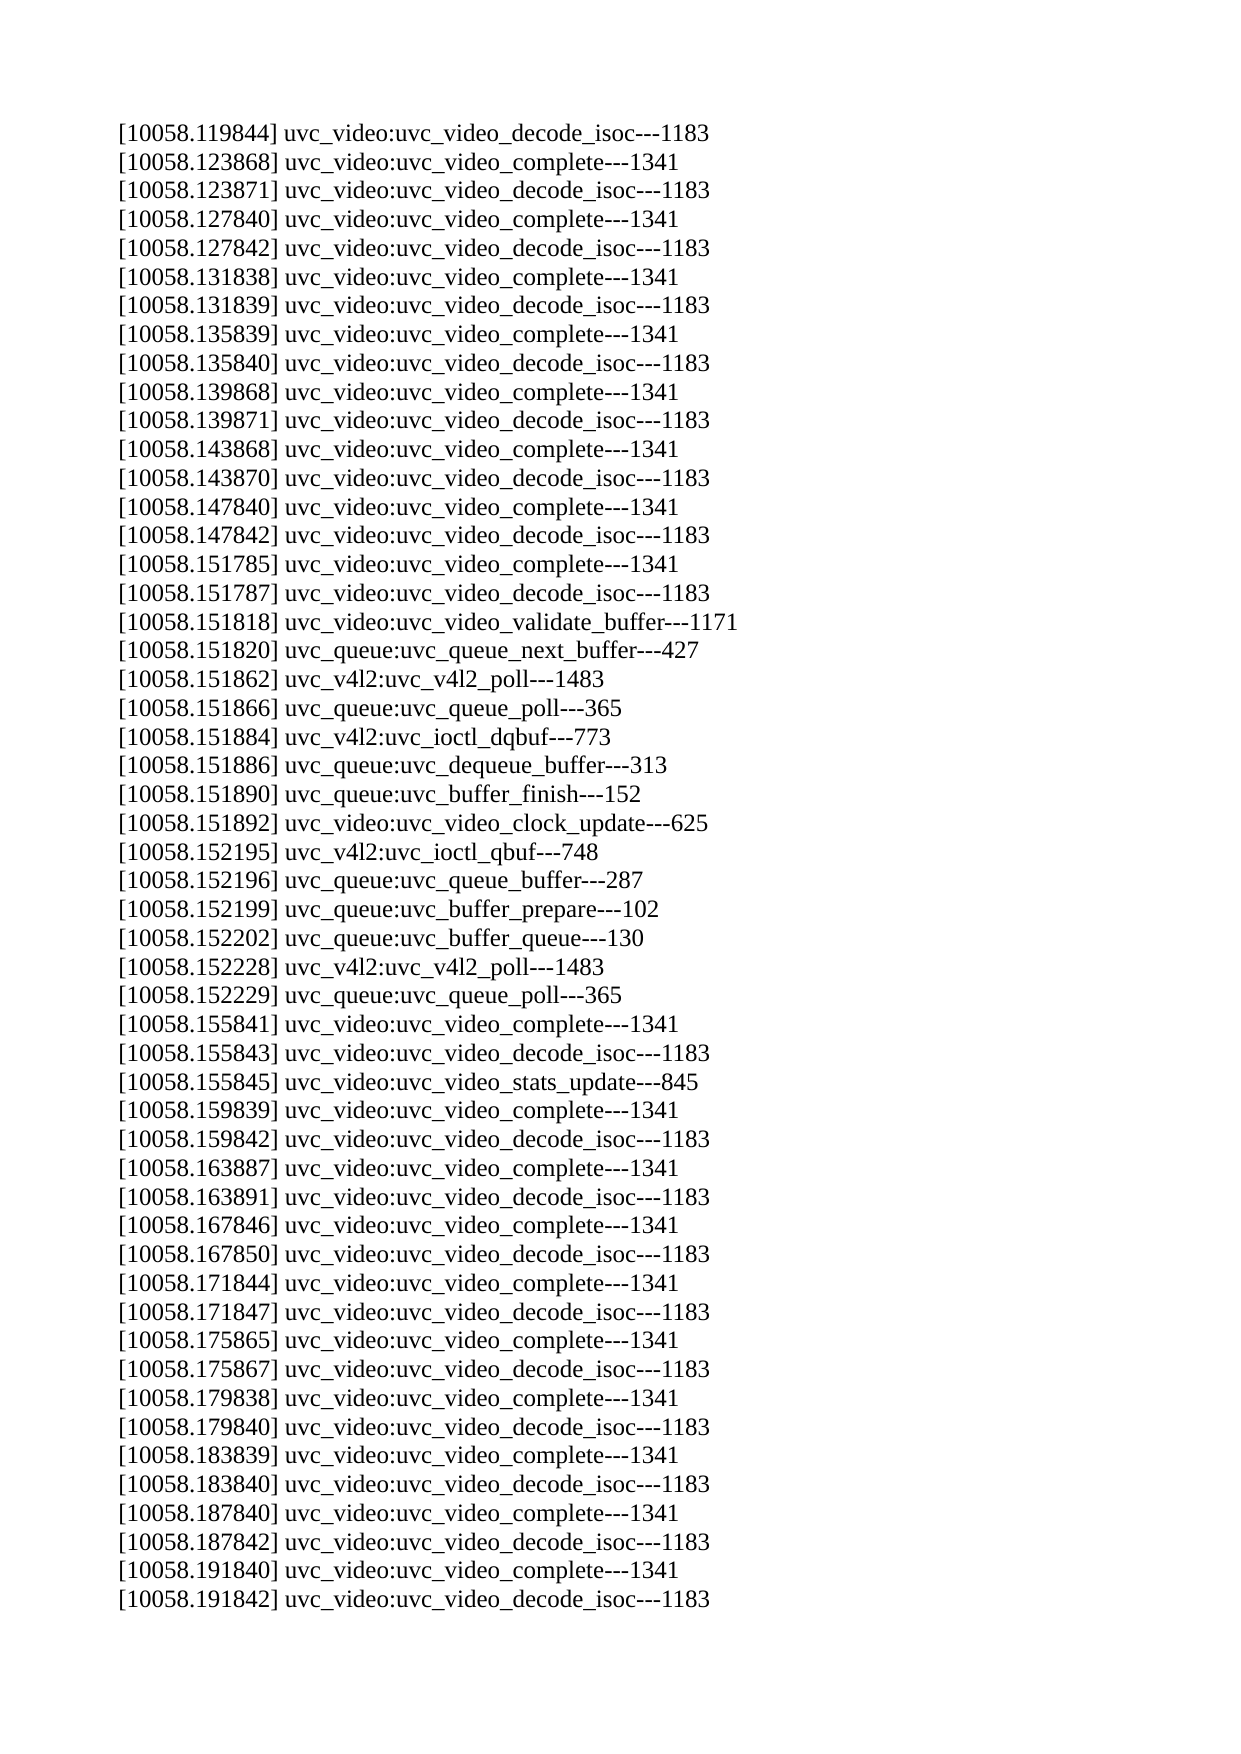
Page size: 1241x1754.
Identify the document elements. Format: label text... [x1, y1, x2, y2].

text [10058.152199] uvc_queue:uvc_buffer_prepare---102 [118, 894, 1122, 923]
text [10058.152196] uvc_queue:uvc_queue_buffer---287 [118, 866, 1122, 894]
text [10058.152202] uvc_queue:uvc_buffer_queue---130 [118, 923, 1122, 952]
text [10058.147840] uvc_video:uvc_video_complete---1341 [118, 492, 1122, 521]
text [10058.139868] uvc_video:uvc_video_complete---1341 [118, 377, 1122, 406]
text [10058.187842] uvc_video:uvc_video_decode_isoc---1183 [118, 1527, 1122, 1556]
text [10058.151890] uvc_queue:uvc_buffer_finish---152 [118, 779, 1122, 808]
text [10058.151866] uvc_queue:uvc_queue_poll---365 [118, 693, 1122, 722]
text [10058.119844] uvc_video:uvc_video_decode_isoc---1183 [118, 118, 1122, 147]
text [10058.151820] uvc_queue:uvc_queue_next_buffer---427 [118, 636, 1122, 664]
text [10058.152229] uvc_queue:uvc_queue_poll---365 [118, 981, 1122, 1009]
text [10058.151892] uvc_video:uvc_video_clock_update---625 [118, 808, 1122, 837]
text [10058.179840] uvc_video:uvc_video_decode_isoc---1183 [118, 1412, 1122, 1441]
text [10058.155843] uvc_video:uvc_video_decode_isoc---1183 [118, 1038, 1122, 1067]
text [10058.131838] uvc_video:uvc_video_complete---1341 [118, 262, 1122, 291]
text [10058.135839] uvc_video:uvc_video_complete---1341 [118, 319, 1122, 348]
text [10058.187840] uvc_video:uvc_video_complete---1341 [118, 1498, 1122, 1527]
text [10058.127840] uvc_video:uvc_video_complete---1341 [118, 204, 1122, 233]
text [10058.155841] uvc_video:uvc_video_complete---1341 [118, 1009, 1122, 1038]
text [10058.171847] uvc_video:uvc_video_decode_isoc---1183 [118, 1297, 1122, 1326]
text [10058.159842] uvc_video:uvc_video_decode_isoc---1183 [118, 1124, 1122, 1153]
text [10058.163891] uvc_video:uvc_video_decode_isoc---1183 [118, 1182, 1122, 1211]
text [10058.167846] uvc_video:uvc_video_complete---1341 [118, 1211, 1122, 1239]
text [10058.183839] uvc_video:uvc_video_complete---1341 [118, 1441, 1122, 1469]
text [10058.147842] uvc_video:uvc_video_decode_isoc---1183 [118, 521, 1122, 549]
text [10058.159839] uvc_video:uvc_video_complete---1341 [118, 1096, 1122, 1124]
text [10058.152228] uvc_v4l2:uvc_v4l2_poll---1483 [118, 952, 1122, 981]
text [10058.151785] uvc_video:uvc_video_complete---1341 [118, 549, 1122, 578]
text [10058.123871] uvc_video:uvc_video_decode_isoc---1183 [118, 176, 1122, 204]
text [10058.131839] uvc_video:uvc_video_decode_isoc---1183 [118, 291, 1122, 319]
text [10058.123868] uvc_video:uvc_video_complete---1341 [118, 147, 1122, 176]
text [10058.139871] uvc_video:uvc_video_decode_isoc---1183 [118, 406, 1122, 434]
text [10058.151818] uvc_video:uvc_video_validate_buffer---1171 [118, 607, 1122, 636]
text [10058.155845] uvc_video:uvc_video_stats_update---845 [118, 1067, 1122, 1096]
text [10058.191840] uvc_video:uvc_video_complete---1341 [118, 1556, 1122, 1584]
text [10058.127842] uvc_video:uvc_video_decode_isoc---1183 [118, 233, 1122, 262]
text [10058.151862] uvc_v4l2:uvc_v4l2_poll---1483 [118, 664, 1122, 693]
text [10058.135840] uvc_video:uvc_video_decode_isoc---1183 [118, 348, 1122, 377]
text [10058.175865] uvc_video:uvc_video_complete---1341 [118, 1326, 1122, 1354]
text [10058.151787] uvc_video:uvc_video_decode_isoc---1183 [118, 578, 1122, 607]
text [10058.183840] uvc_video:uvc_video_decode_isoc---1183 [118, 1469, 1122, 1498]
text [10058.151884] uvc_v4l2:uvc_ioctl_dqbuf---773 [118, 722, 1122, 751]
text [10058.171844] uvc_video:uvc_video_complete---1341 [118, 1268, 1122, 1297]
text [10058.179838] uvc_video:uvc_video_complete---1341 [118, 1383, 1122, 1412]
text [10058.167850] uvc_video:uvc_video_decode_isoc---1183 [118, 1239, 1122, 1268]
text [10058.143868] uvc_video:uvc_video_complete---1341 [118, 434, 1122, 463]
text [10058.143870] uvc_video:uvc_video_decode_isoc---1183 [118, 463, 1122, 492]
text [10058.163887] uvc_video:uvc_video_complete---1341 [118, 1153, 1122, 1182]
text [10058.151886] uvc_queue:uvc_dequeue_buffer---313 [118, 751, 1122, 779]
text [10058.152195] uvc_v4l2:uvc_ioctl_qbuf---748 [118, 837, 1122, 866]
text [10058.175867] uvc_video:uvc_video_decode_isoc---1183 [118, 1354, 1122, 1383]
text [10058.191842] uvc_video:uvc_video_decode_isoc---1183 [118, 1584, 1122, 1613]
